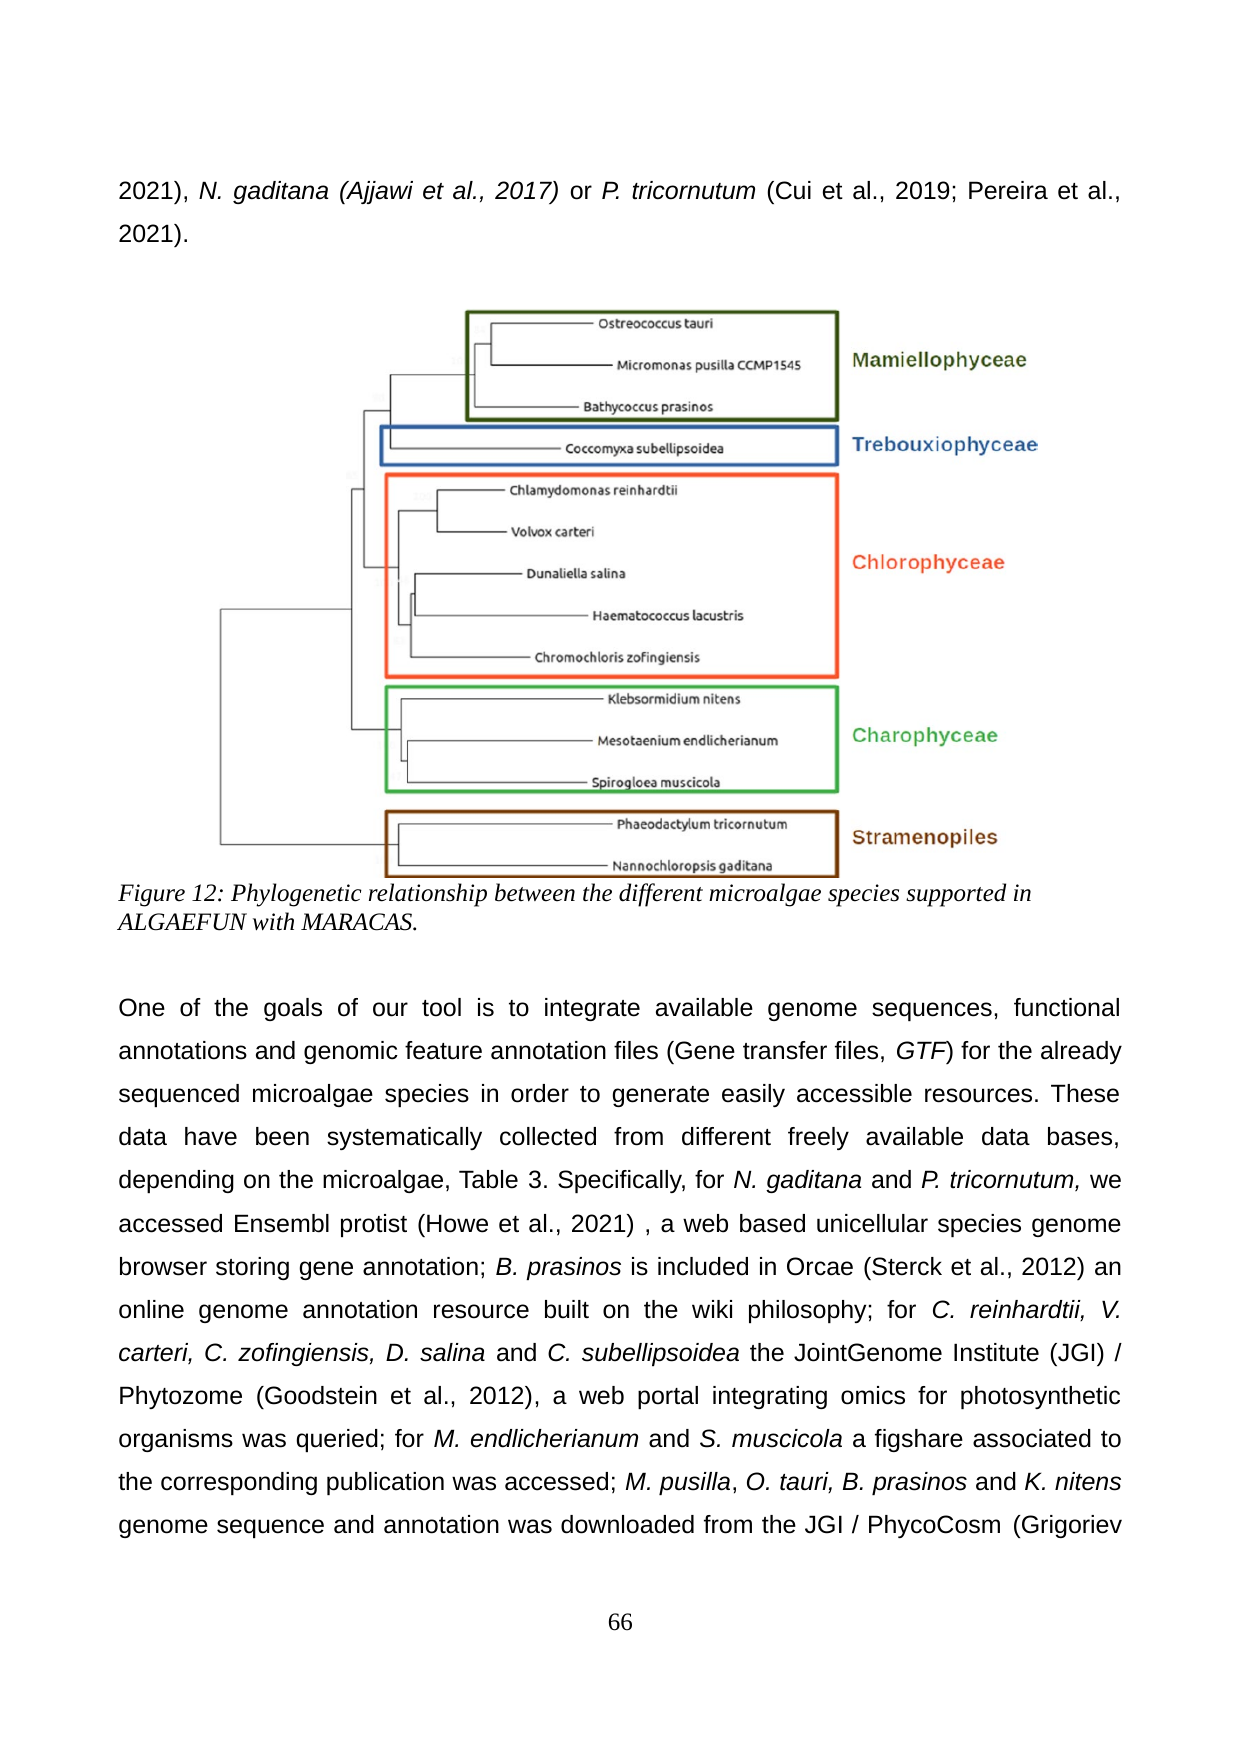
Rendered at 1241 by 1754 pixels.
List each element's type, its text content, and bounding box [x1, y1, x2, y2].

text Figure 12: Phylogenetic relationship between the different microalgae species supported in ALGAEFUN with MARACAS. [118, 878, 1122, 935]
text 2021)⁠, N. gaditana (Ajjawi et al., 2017)⁠ or P. tricornutum (Cui et al., 2019; Pereira et al., 2021)⁠. [118, 176, 1122, 248]
text One of the goals of our tool is to integrate available genome sequences, functional annotations and genomic feature annotation files (Gene transfer files, GTF) for the already sequenced microalgae species in order to generate easily accessible resources. These data have been systematically collected from different freely available data bases, depending on the microalgae, Table 3. Specifically, for N. gaditana and P. tricornutum, we accessed Ensembl protist (Howe et al., 2021)⁠ , a web based unicellular species genome browser storing gene annotation; B. prasinos is included in Orcae (Sterck et al., 2012)⁠ an online genome annotation resource built on the wiki philosophy; for C. reinhardtii, V. carteri, C. zofingiensis, D. salina and C. subellipsoidea the JointGenome Institute (JGI) / Phytozome (Goodstein et al., 2012)⁠, a web portal integrating omics for photosynthetic organisms was queried; for M. endlicherianum and S. muscicola a figshare associated to the corresponding publication was accessed; M. pusilla, O. tauri, B. prasinos and K. nitens genome sequence and annotation was downloaded from the JGI / PhycoCosm (Grigoriev [118, 993, 1122, 1539]
picture [118, 298, 1123, 878]
